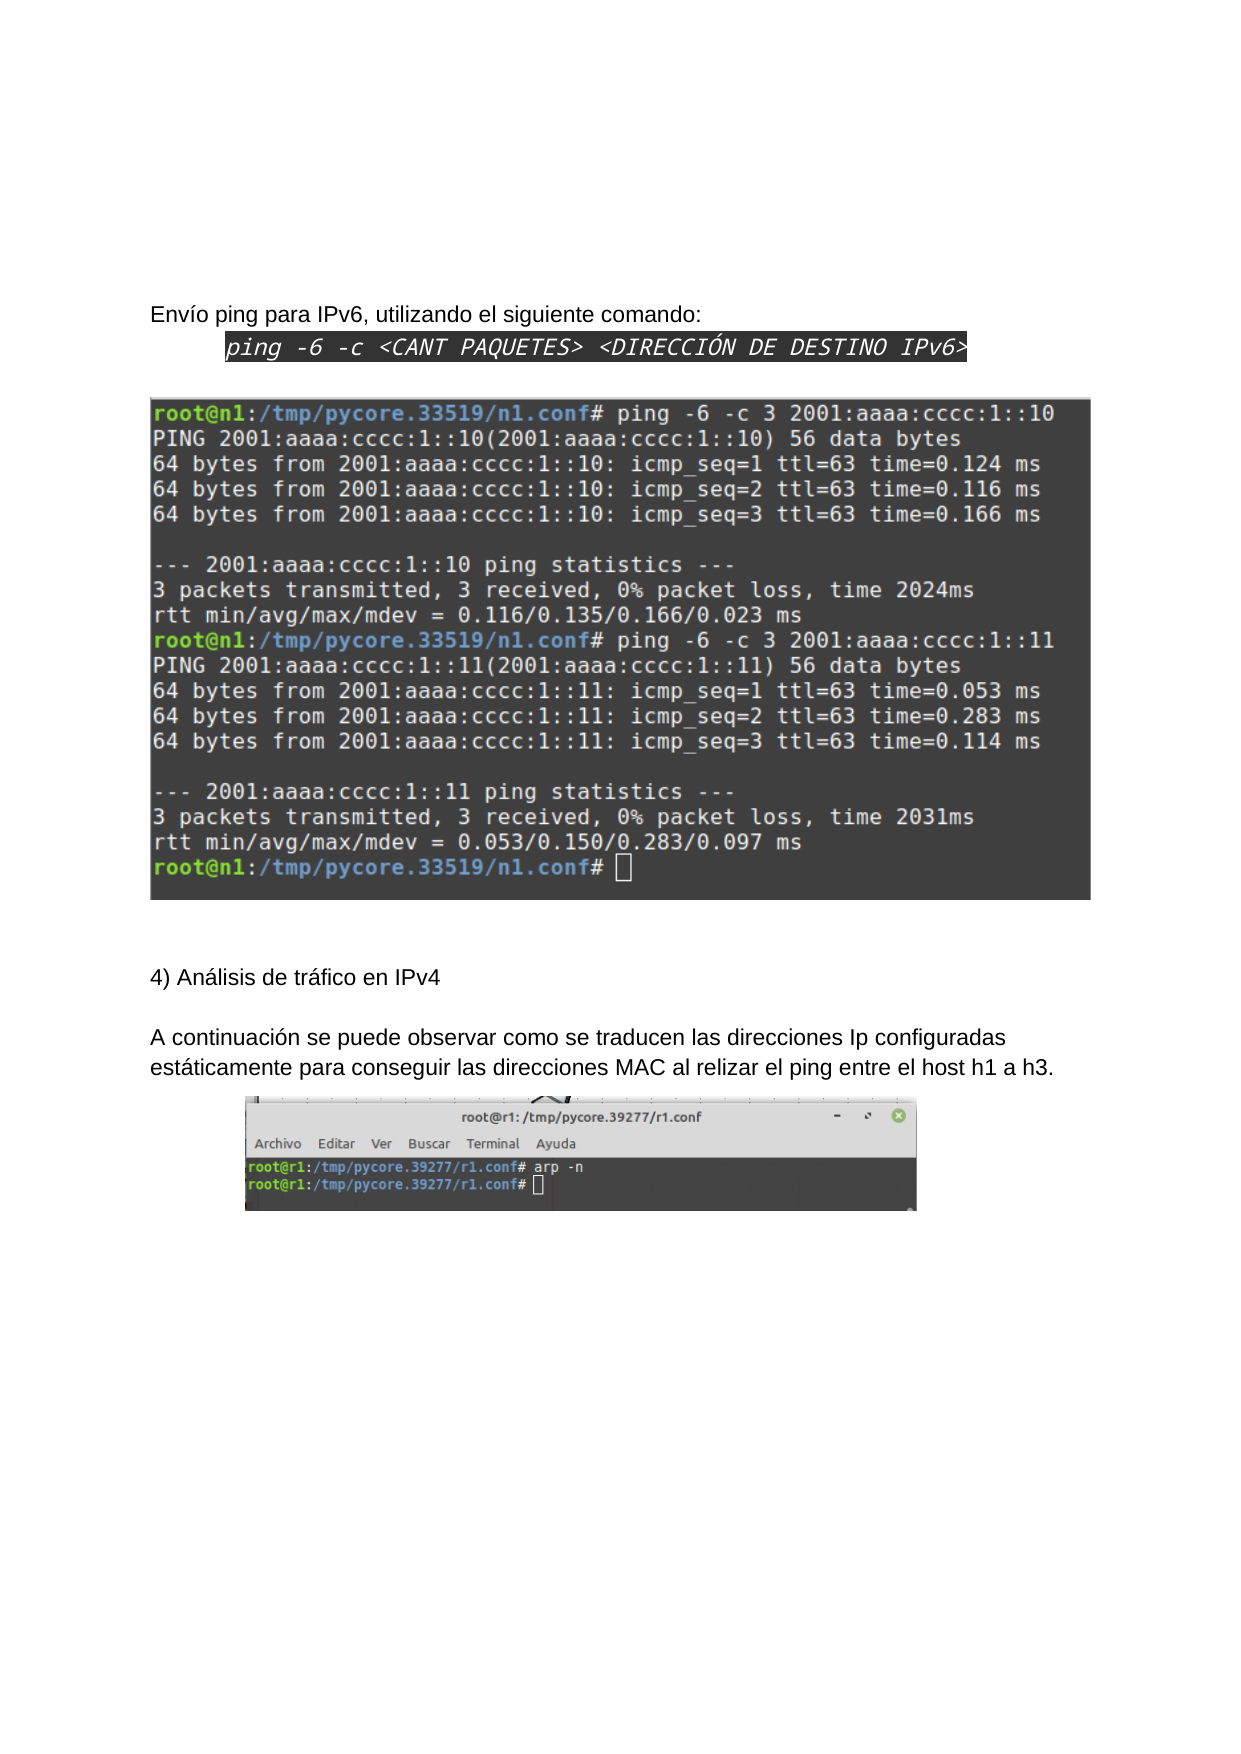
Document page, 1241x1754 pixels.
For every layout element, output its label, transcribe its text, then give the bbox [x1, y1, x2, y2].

text ping -6 -c <CANT PAQUETES> <DIRECCIÓN DE DESTINO IPv6> [150, 331, 1090, 362]
text A continuación se puede observar como se traducen las direcciones Ip configuradas estáticamente para conseguir las direcciones MAC al relizar el ping entre el host h1 a h3. [150, 1024, 1090, 1081]
picture [150, 397, 1091, 900]
text Envío ping para IPv6, utilizando el siguiente comando: [150, 301, 1090, 327]
text 4) Análisis de tráfico en IPv4 [150, 964, 1090, 990]
picture [245, 1096, 917, 1205]
